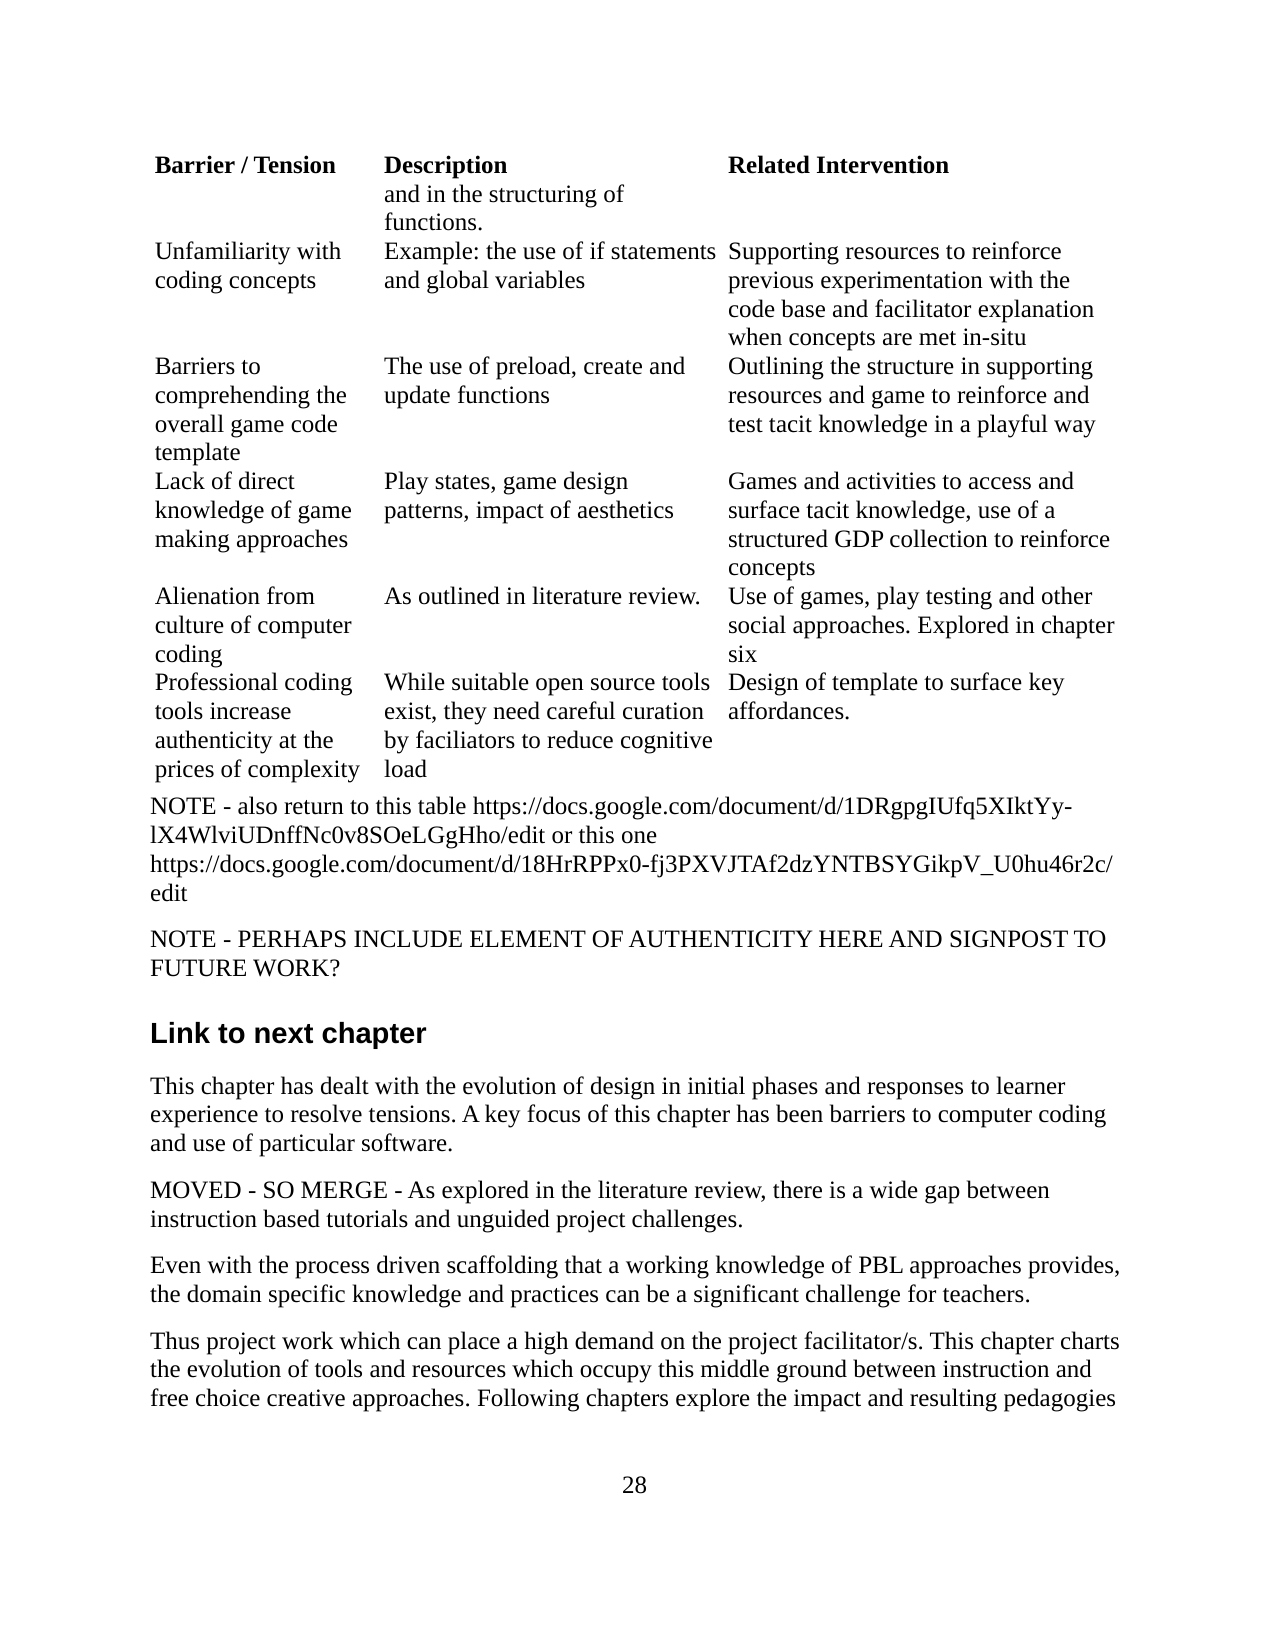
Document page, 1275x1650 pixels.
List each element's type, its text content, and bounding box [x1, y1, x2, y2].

text MOVED - SO MERGE - As explored in the literature review, there is a wide gap between instruction based tutorials and unguided project challenges. [150, 1175, 1125, 1232]
table_cell Lack of direct knowledge of game making approaches [150, 466, 379, 581]
table_cell Alienation from culture of computer coding [150, 581, 379, 667]
table_cell The use of preload, create and update functions [379, 351, 723, 466]
table_cell Play states, game design patterns, impact of aesthetics [379, 466, 723, 581]
table_cell [724, 179, 1125, 236]
table_header Barrier / Tension [150, 150, 379, 179]
text Thus project work which can place a high demand on the project facilitator/s. This chapter charts the evolution of tools and resources which occupy this middle ground between instruction and free choice creative approaches. Following chapters explore the impact and resulting pedagogies [150, 1326, 1125, 1412]
table_cell While suitable open source tools exist, they need careful curation by faciliators to reduce cognitive load [379, 668, 723, 782]
table_cell Outlining the structure in supporting resources and game to reinforce and test tacit knowledge in a playful way [724, 351, 1125, 466]
table_cell Games and activities to access and surface tacit knowledge, use of a structured GDP collection to reinforce concepts [724, 466, 1125, 581]
text NOTE - also return to this table https://docs.google.com/document/d/1DRgpgIUfq5XIktYy-lX4WlviUDnffNc0v8SOeLGgHho/edit or this one https://docs.google.com/document/d/18HrRPPx0-fj3PXVJTAf2dzYNTBSYGikpV_U0hu46r2c/edit [150, 791, 1125, 906]
table_header Related Intervention [724, 150, 1125, 179]
table_cell Supporting resources to reinforce previous experimentation with the code base and facilitator explanation when concepts are met in-situ [724, 236, 1125, 351]
table_header Description [379, 150, 723, 179]
text NOTE - PERHAPS INCLUDE ELEMENT OF AUTHENTICITY HERE AND SIGNPOST TO FUTURE WORK? [150, 924, 1125, 982]
table_cell Example: the use of if statements and global variables [379, 236, 723, 351]
table_cell and in the structuring of functions. [379, 179, 723, 236]
table_cell Design of template to surface key affordances. [724, 668, 1125, 782]
text This chapter has dealt with the evolution of design in initial phases and responses to learner experience to resolve tensions. A key focus of this chapter has been barriers to computer coding and use of particular software. [150, 1071, 1125, 1157]
table_cell Use of games, play testing and other social approaches. Explored in chapter six [724, 581, 1125, 667]
table_cell As outlined in literature review. [379, 581, 723, 667]
text Even with the process driven scaffolding that a working knowledge of PBL approaches provides, the domain specific knowledge and practices can be a significant challenge for teachers. [150, 1250, 1125, 1308]
table_cell Unfamiliarity with coding concepts [150, 236, 379, 351]
table_cell [150, 179, 379, 236]
table_cell Barriers to comprehending the overall game code template [150, 351, 379, 466]
table_cell Professional coding tools increase authenticity at the prices of complexity [150, 668, 379, 782]
subtitle Link to next chapter [150, 1016, 1125, 1049]
